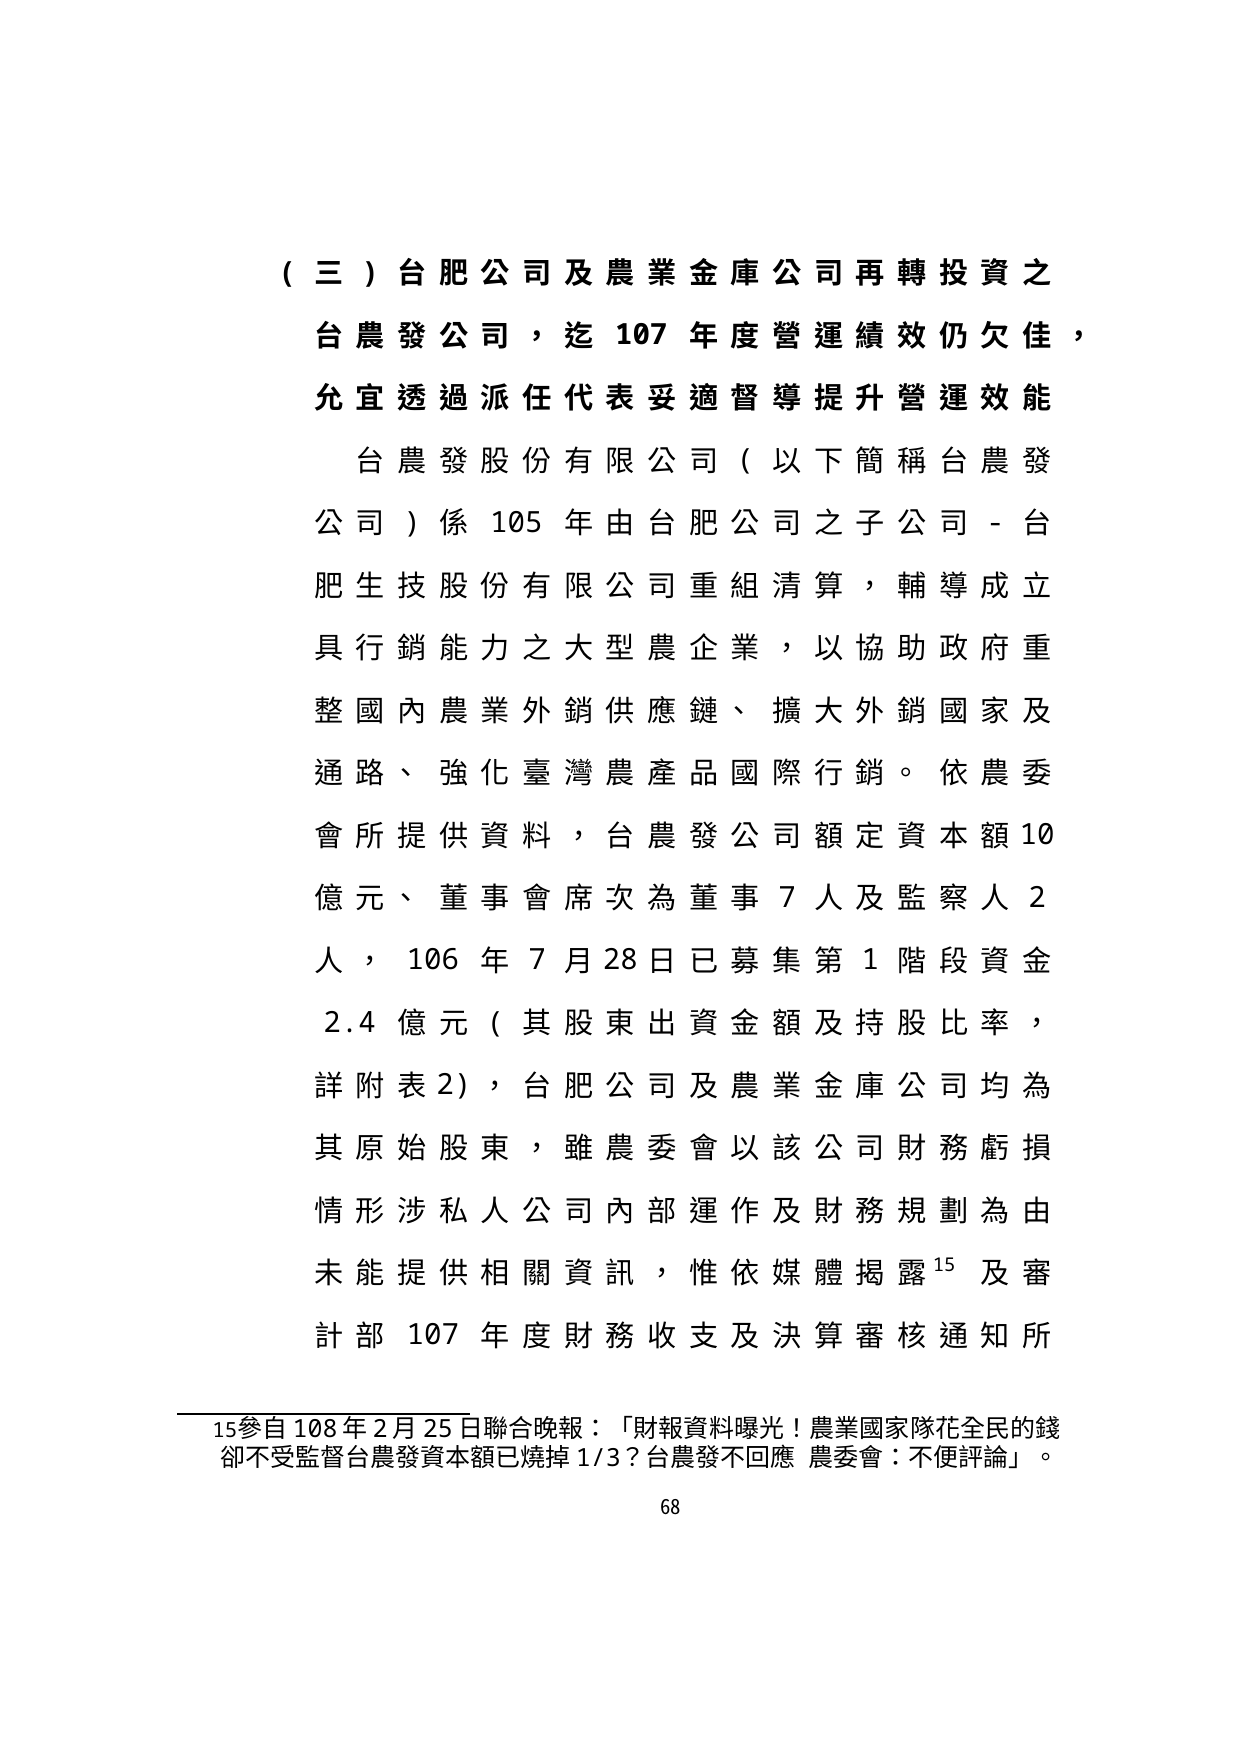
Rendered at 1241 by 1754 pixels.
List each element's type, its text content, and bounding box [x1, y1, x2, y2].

text 台農發股份有限公司(以下簡稱台農發公司)係105年由台肥公司之子公司-台肥生技股份有限公司重組清算，輔導成立具行銷能力之大型農企業，以協助政府重整國內農業外銷供應鏈、擴大外銷國家及通路、強化臺灣農產品國際行銷。依農委會所提供資料，台農發公司額定資本額10億元、董事會席次為董事7人及監察人2人，106年7月28日已募集第1階段資金2.4億元(其股東出資金額及持股比率，詳附表2)，台肥公司及農業金庫公司均為其原始股東，雖農委會以該公司財務虧損情形涉私人公司內部運作及財務規劃為由未能提供相關資訊，惟依媒體揭露及審計部107年度財務收支及決算審核通知所 [271, 417, 1058, 1354]
text (三)台肥公司及農業金庫公司再轉投資之台農發公司，迄107年度營運績效仍欠佳，允宜透過派任代表妥適督導提升營運效能 [242, 229, 1058, 417]
text 參自108年2月25日聯合晚報：「財報資料曝光！農業國家隊花全民的錢卻不受監督台農發資本額已燒掉1/3？台農發不回應 農委會：不便評論」。 [212, 1414, 1063, 1473]
